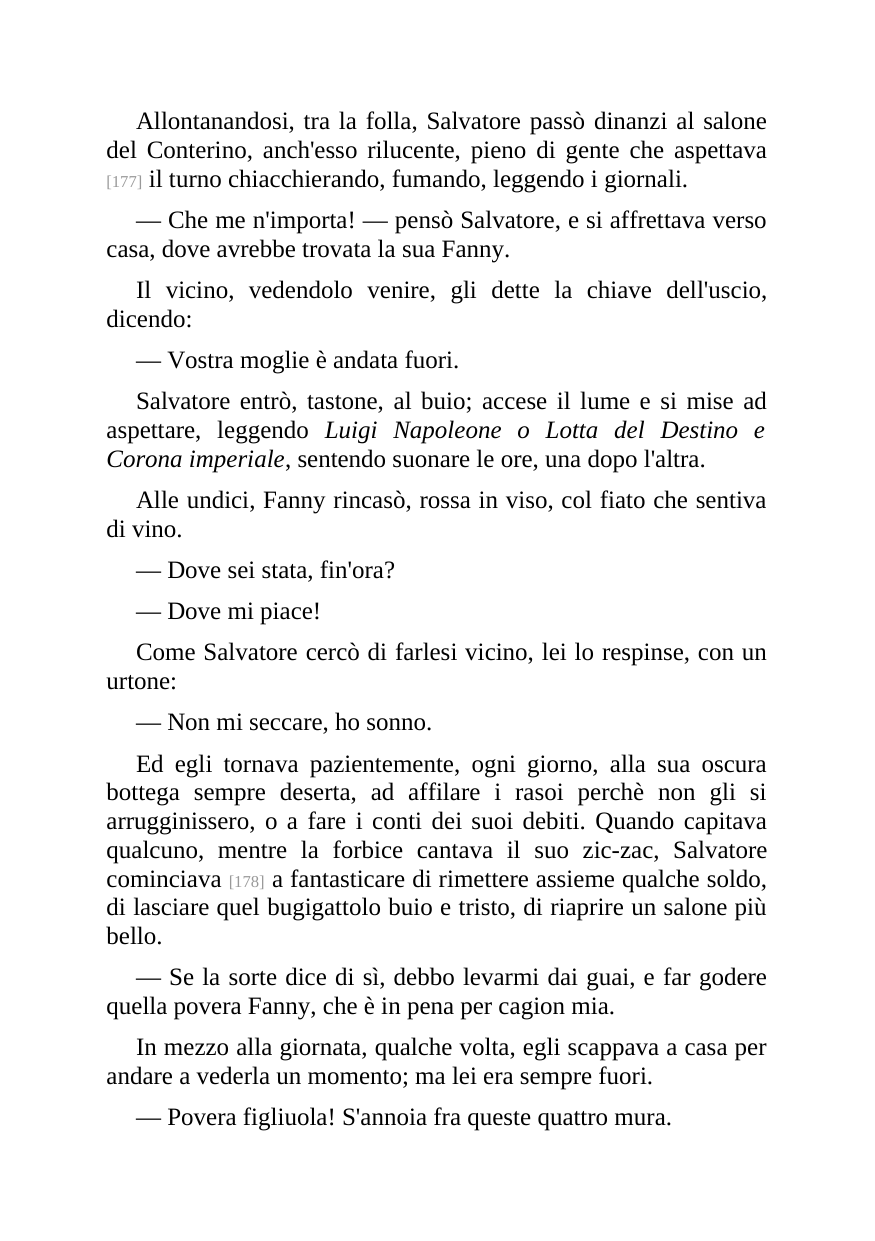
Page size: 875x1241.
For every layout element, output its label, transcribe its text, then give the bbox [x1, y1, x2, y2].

text — Vostra moglie è andata fuori. [106, 345, 768, 374]
text — Povera figliuola! S'annoia fra queste quattro mura. [106, 1102, 768, 1131]
text — Che me n'importa! — pensò Salvatore, e si affrettava verso casa, dove avrebbe trovata la sua Fanny. [106, 205, 768, 262]
text Ed egli tornava pazientemente, ogni giorno, alla sua oscura bottega sempre deserta, ad affilare i rasoi perchè non gli si arrugginissero, o a fare i conti dei suoi debiti. Quando capitava qualcuno, mentre la forbice cantava il suo zic-zac, Salvatore cominciava [178] a fantasticare di rimettere assieme qualche soldo, di lasciare quel bugigattolo buio e tristo, di riaprire un salone più bello. [106, 749, 768, 950]
text — Se la sorte dice di sì, debbo levarmi dai guai, e far godere quella povera Fanny, che è in pena per cagion mia. [106, 962, 768, 1020]
text Allontanandosi, tra la folla, Salvatore passò dinanzi al salone del Conterino, anch'esso rilucente, pieno di gente che aspettava [177] il turno chiacchierando, fumando, leggendo i giornali. [106, 106, 768, 192]
text Il vicino, vedendolo venire, gli dette la chiave dell'uscio, dicendo: [106, 275, 768, 332]
text — Dove sei stata, fin'ora? [106, 555, 768, 584]
text Come Salvatore cercò di farlesi vicino, lei lo respinse, con un urtone: [106, 637, 768, 695]
text — Dove mi piace! [106, 596, 768, 625]
text — Non mi seccare, ho sonno. [106, 707, 768, 736]
text In mezzo alla giornata, qualche volta, egli scappava a casa per andare a vederla un momento; ma lei era sempre fuori. [106, 1032, 768, 1090]
text Alle undici, Fanny rincasò, rossa in viso, col fiato che sentiva di vino. [106, 485, 768, 542]
text Salvatore entrò, tastone, al buio; accese il lume e si mise ad aspettare, leggendo Luigi Napoleone o Lotta del Destino e Corona imperiale, sentendo suonare le ore, una dopo l'altra. [106, 386, 768, 472]
